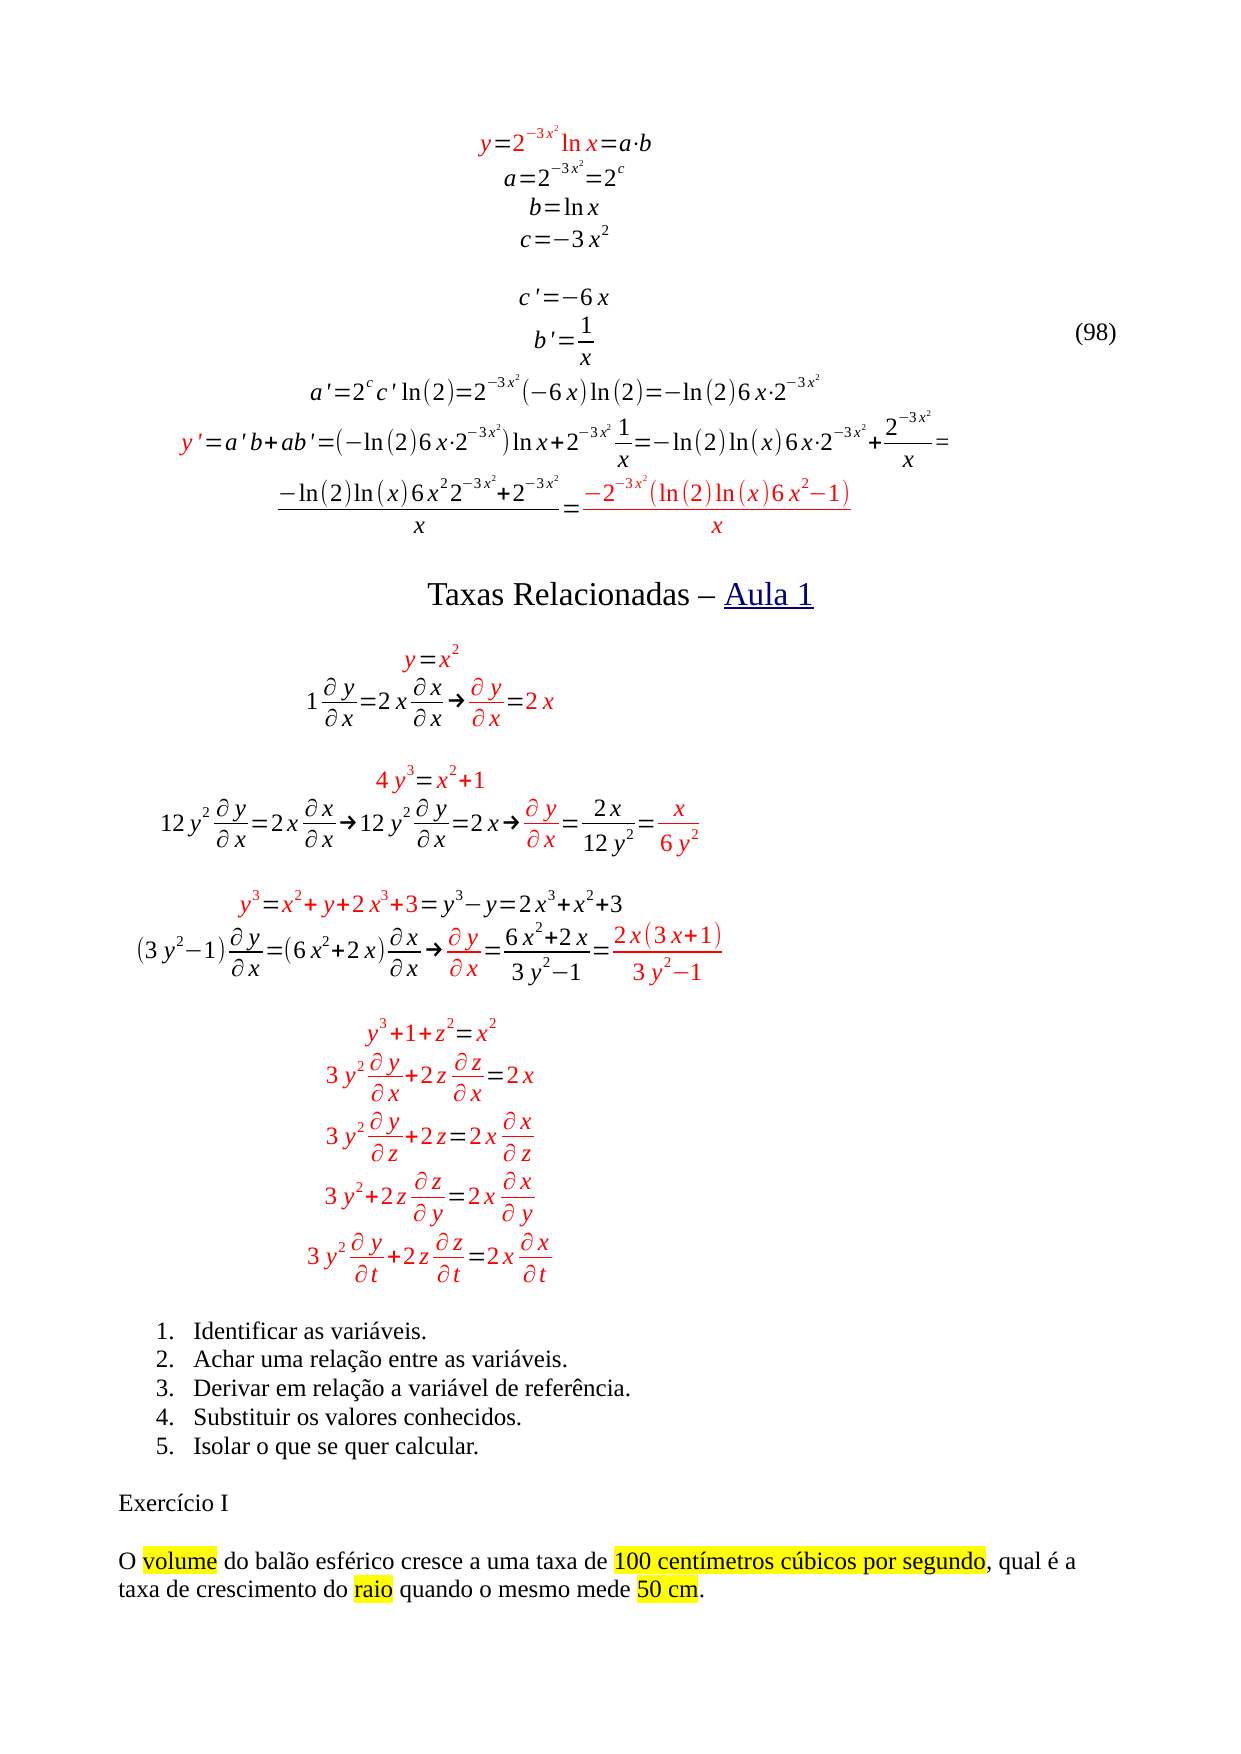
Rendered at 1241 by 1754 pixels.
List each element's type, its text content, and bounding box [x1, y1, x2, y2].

list Achar uma relação entre as variáveis. [156, 1344, 1122, 1373]
list Isolar o que se quer calcular. [156, 1431, 1122, 1459]
table_header [118, 118, 1010, 545]
list Substituir os valores conhecidos. [156, 1402, 1122, 1431]
list Identificar as variáveis. [156, 1316, 1122, 1344]
text Exercício I [118, 1488, 1122, 1517]
text O volume do balão esférico cresce a uma taxa de 100 centímetros cúbicos por segundo, qual é a taxa de crescimento do raio quando o mesmo mede 50 cm. [118, 1546, 1122, 1603]
text Taxas Relacionadas – Aula 1 [118, 574, 1122, 612]
table_header (98) [1010, 118, 1122, 545]
list Derivar em relação a variável de referência. [156, 1373, 1122, 1402]
